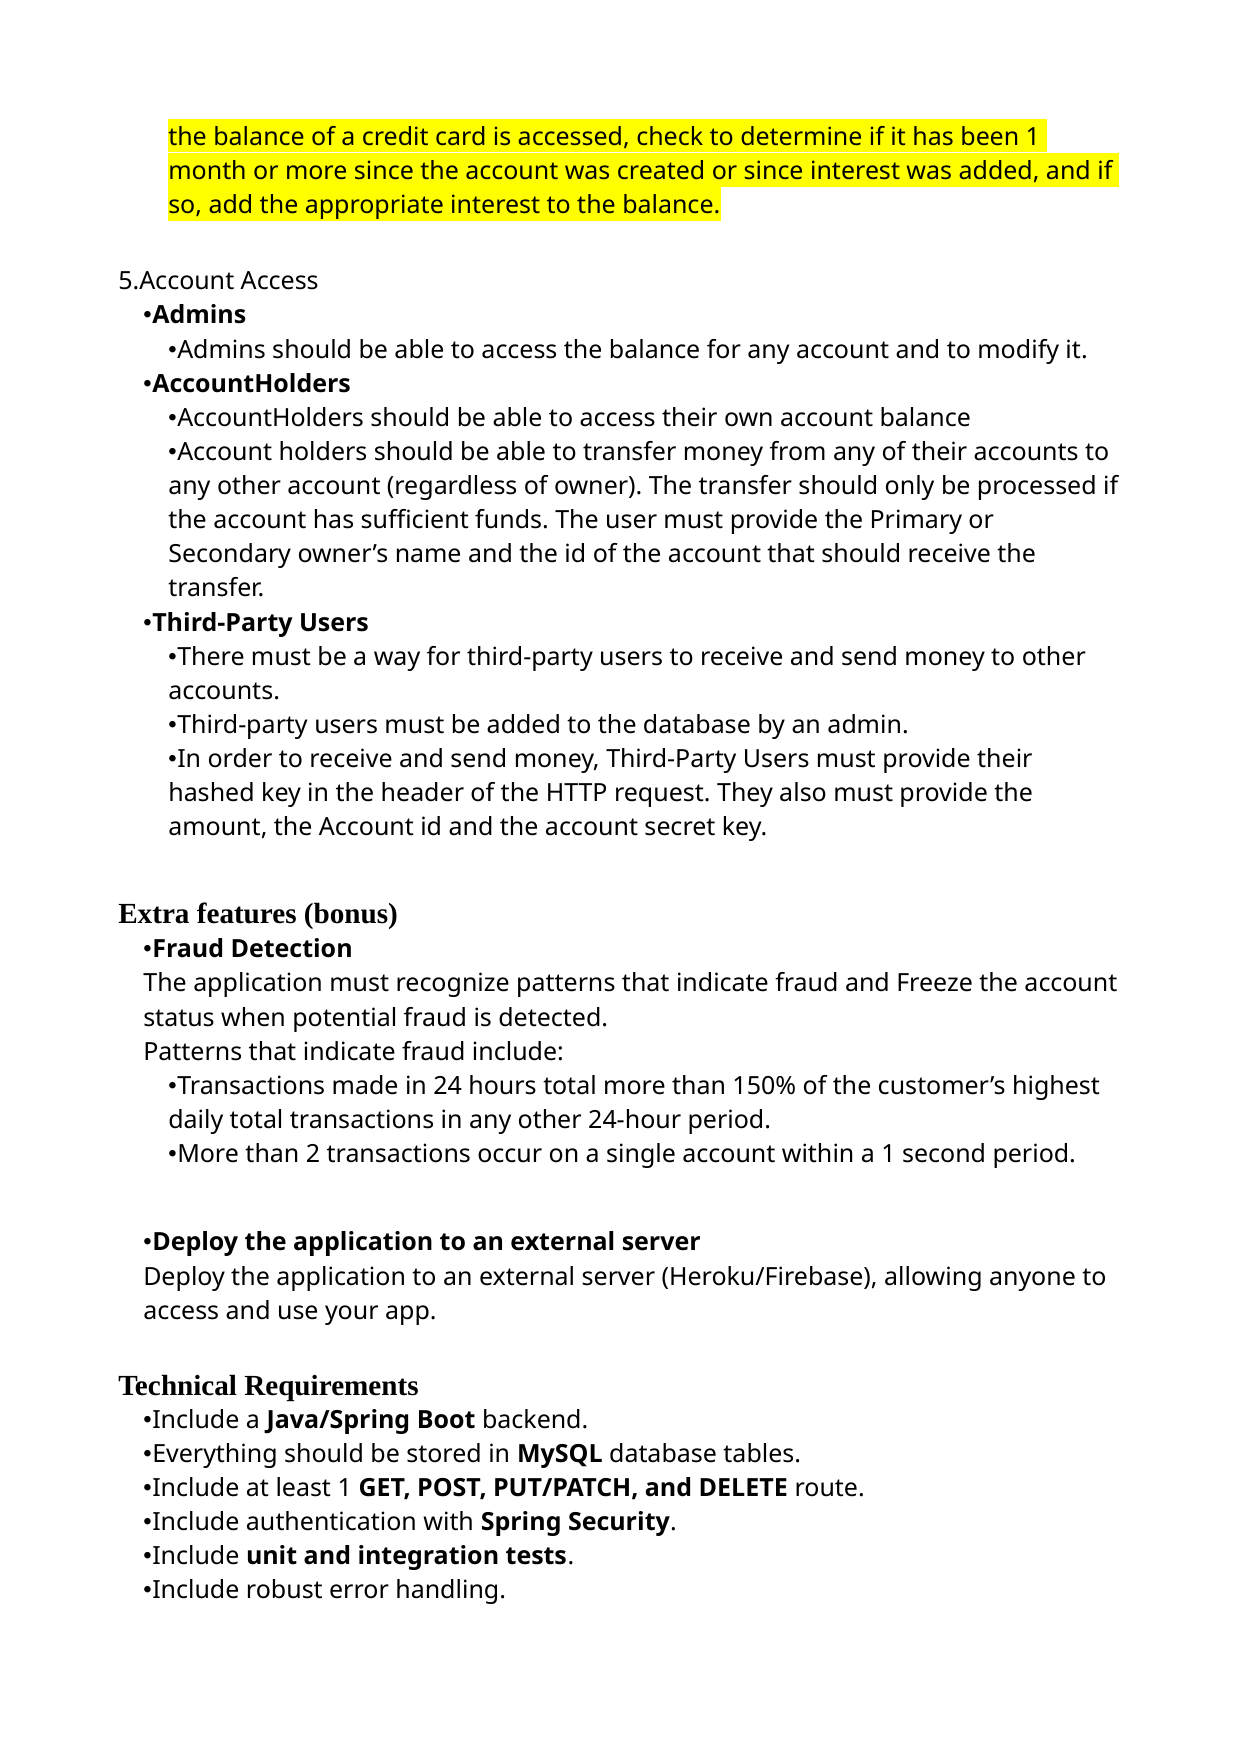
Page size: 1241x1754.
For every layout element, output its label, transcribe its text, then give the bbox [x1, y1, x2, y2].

list Admins should be able to access the balance for any account and to modify it. [118, 331, 1122, 365]
list Deploy the application to an external server (Heroku/Firebase), allowing anyone to access and use your app. [118, 1258, 1122, 1327]
list Fraud Detection [118, 930, 1122, 964]
subtitle Technical Requirements [118, 1368, 1122, 1401]
list Account Access [118, 262, 1122, 297]
list AccountHolders should be able to access their own account balance [118, 400, 1122, 434]
list Deploy the application to an external server [118, 1223, 1122, 1258]
list Include authentication with Spring Security. [118, 1504, 1122, 1538]
list More than 2 transactions occur on a single account within a 1 second period. [118, 1136, 1122, 1170]
list Include unit and integration tests. [118, 1538, 1122, 1572]
list Transactions made in 24 hours total more than 150% of the customer’s highest daily total transactions in any other 24-hour period. [118, 1068, 1122, 1136]
list There must be a way for third-party users to receive and send money to other accounts. [118, 638, 1122, 707]
list The application must recognize patterns that indicate fraud and Freeze the account status when potential fraud is detected. [118, 964, 1122, 1033]
list Third-Party Users [118, 604, 1122, 638]
list Include at least 1 GET, POST, PUT/PATCH, and DELETE route. [118, 1469, 1122, 1504]
list Admins [118, 297, 1122, 331]
list AccountHolders [118, 365, 1122, 400]
list Everything should be stored in MySQL database tables. [118, 1436, 1122, 1469]
list Third-party users must be added to the database by an admin. [118, 707, 1122, 741]
list Account holders should be able to transfer money from any of their accounts to any other account (regardless of owner). The transfer should only be processed if the account has sufficient funds. The user must provide the Primary or Secondary owner’s name and the id of the account that should receive the transfer. [118, 434, 1122, 604]
list In order to receive and send money, Third-Party Users must provide their hashed key in the header of the HTTP request. They also must provide the amount, the Account id and the account secret key. [118, 741, 1122, 843]
subtitle Extra features (bonus) [118, 897, 1122, 930]
list Patterns that indicate fraud include: [118, 1033, 1122, 1068]
list the balance of a credit card is accessed, check to determine if it has been 1 month or more since the account was created or since interest was added, and if so, add the appropriate interest to the balance. [118, 118, 1122, 221]
list Include robust error handling. [118, 1572, 1122, 1606]
list Include a Java/Spring Boot backend. [118, 1401, 1122, 1436]
